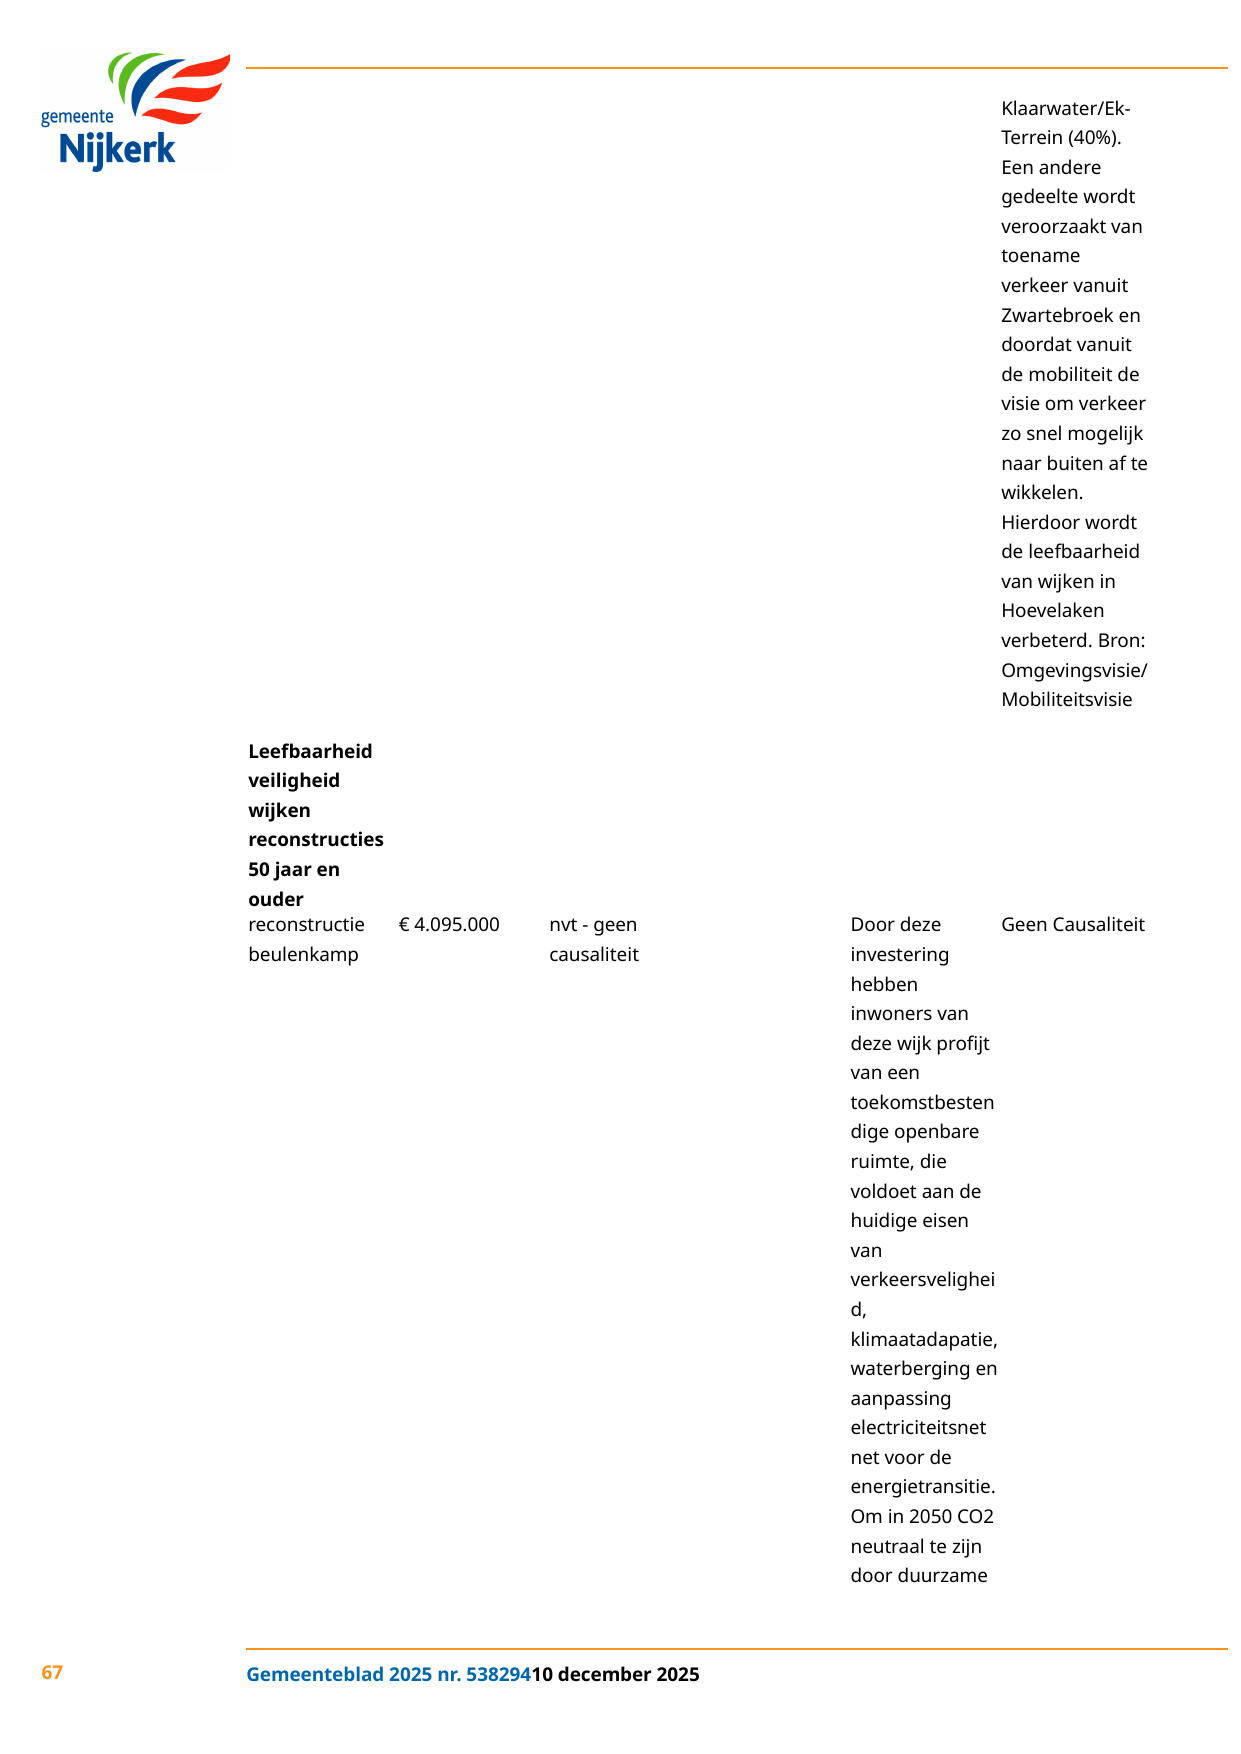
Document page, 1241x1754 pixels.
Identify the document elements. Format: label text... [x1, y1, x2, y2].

table_cell Leefbaarheid veiligheid wijken reconstructies 50 jaar en ouder [248, 738, 398, 912]
table_cell [700, 712, 850, 738]
table_cell [700, 738, 850, 912]
table_cell nvt - geen causaliteit [549, 912, 700, 1588]
table_cell [549, 95, 700, 712]
table_cell reconstructie beulenkamp [248, 912, 398, 1588]
table_cell [549, 712, 700, 738]
table_cell [248, 712, 398, 738]
table_cell [399, 712, 549, 738]
table_cell Door deze investering hebben inwoners van deze wijk profijt van een toekomstbestendige openbare ruimte, die voldoet aan de huidige eisen van verkeersveligheid, klimaatadapatie, waterberging en aanpassing electriciteitsnet net voor de energietransitie. Om in 2050 CO2 neutraal te zijn door duurzame [850, 912, 1001, 1588]
table_cell [850, 738, 1001, 912]
table_cell [1001, 738, 1152, 912]
picture [41, 47, 231, 172]
table_cell [850, 712, 1001, 738]
table_cell [549, 738, 700, 912]
table_cell € 4.095.000 [399, 912, 549, 1588]
table_cell [700, 912, 850, 1588]
table_cell [399, 95, 549, 712]
table_cell Geen Causaliteit [1001, 912, 1152, 1588]
table_cell [700, 95, 850, 712]
table_cell [1001, 712, 1152, 738]
table_cell [399, 738, 549, 912]
table_cell [248, 95, 398, 712]
table_cell Klaarwater/Ek-Terrein (40%). Een andere gedeelte wordt veroorzaakt van toename verkeer vanuit Zwartebroek en doordat vanuit de mobiliteit de visie om verkeer zo snel mogelijk naar buiten af te wikkelen. Hierdoor wordt de leefbaarheid van wijken in Hoevelaken verbeterd. Bron: Omgevingsvisie/ Mobiliteitsvisie [1001, 95, 1152, 712]
table_cell [850, 95, 1001, 712]
